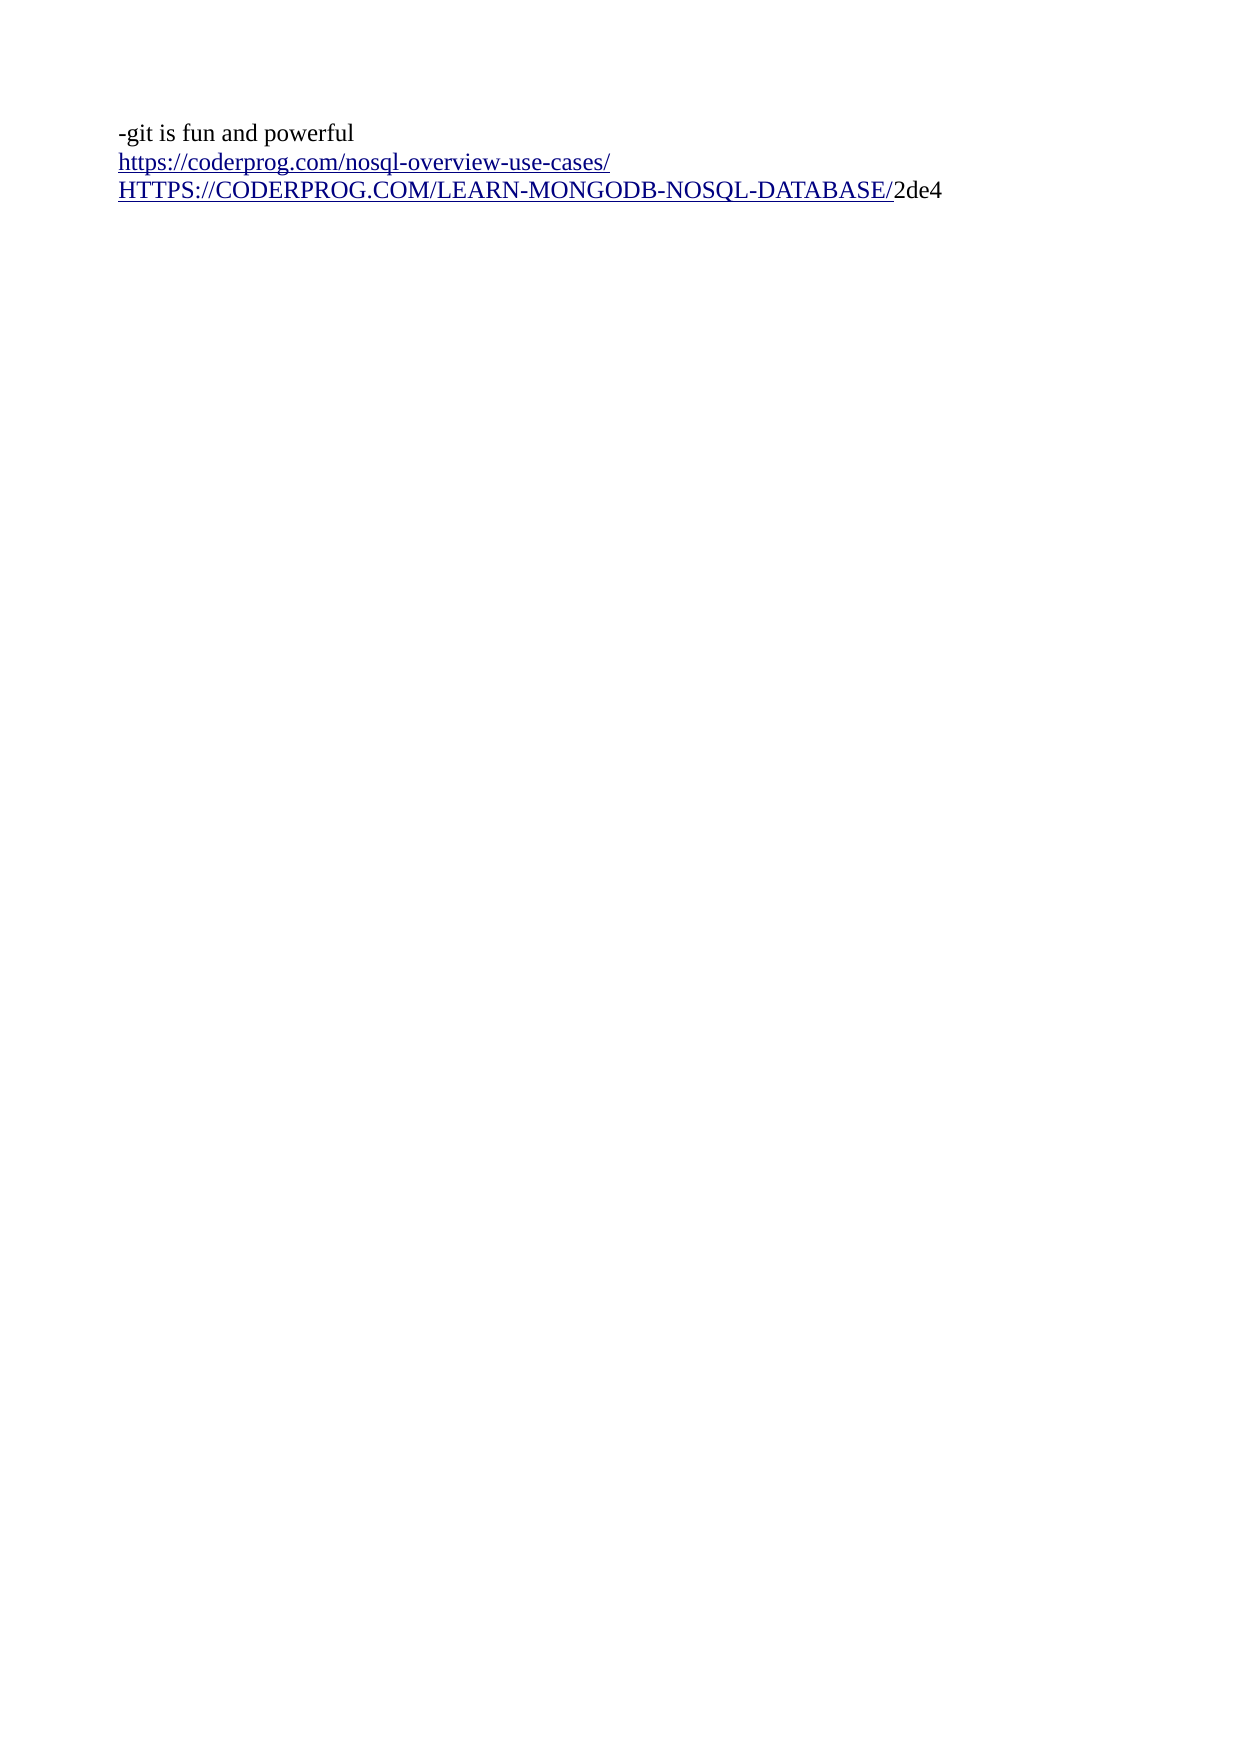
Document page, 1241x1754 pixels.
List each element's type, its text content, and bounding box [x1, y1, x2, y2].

text HTTPS://CODERPROG.COM/LEARN-MONGODB-NOSQL-DATABASE/2de4 [118, 176, 1122, 204]
text https://coderprog.com/nosql-overview-use-cases/ [118, 147, 1122, 176]
text -git is fun and powerful [118, 118, 1122, 147]
